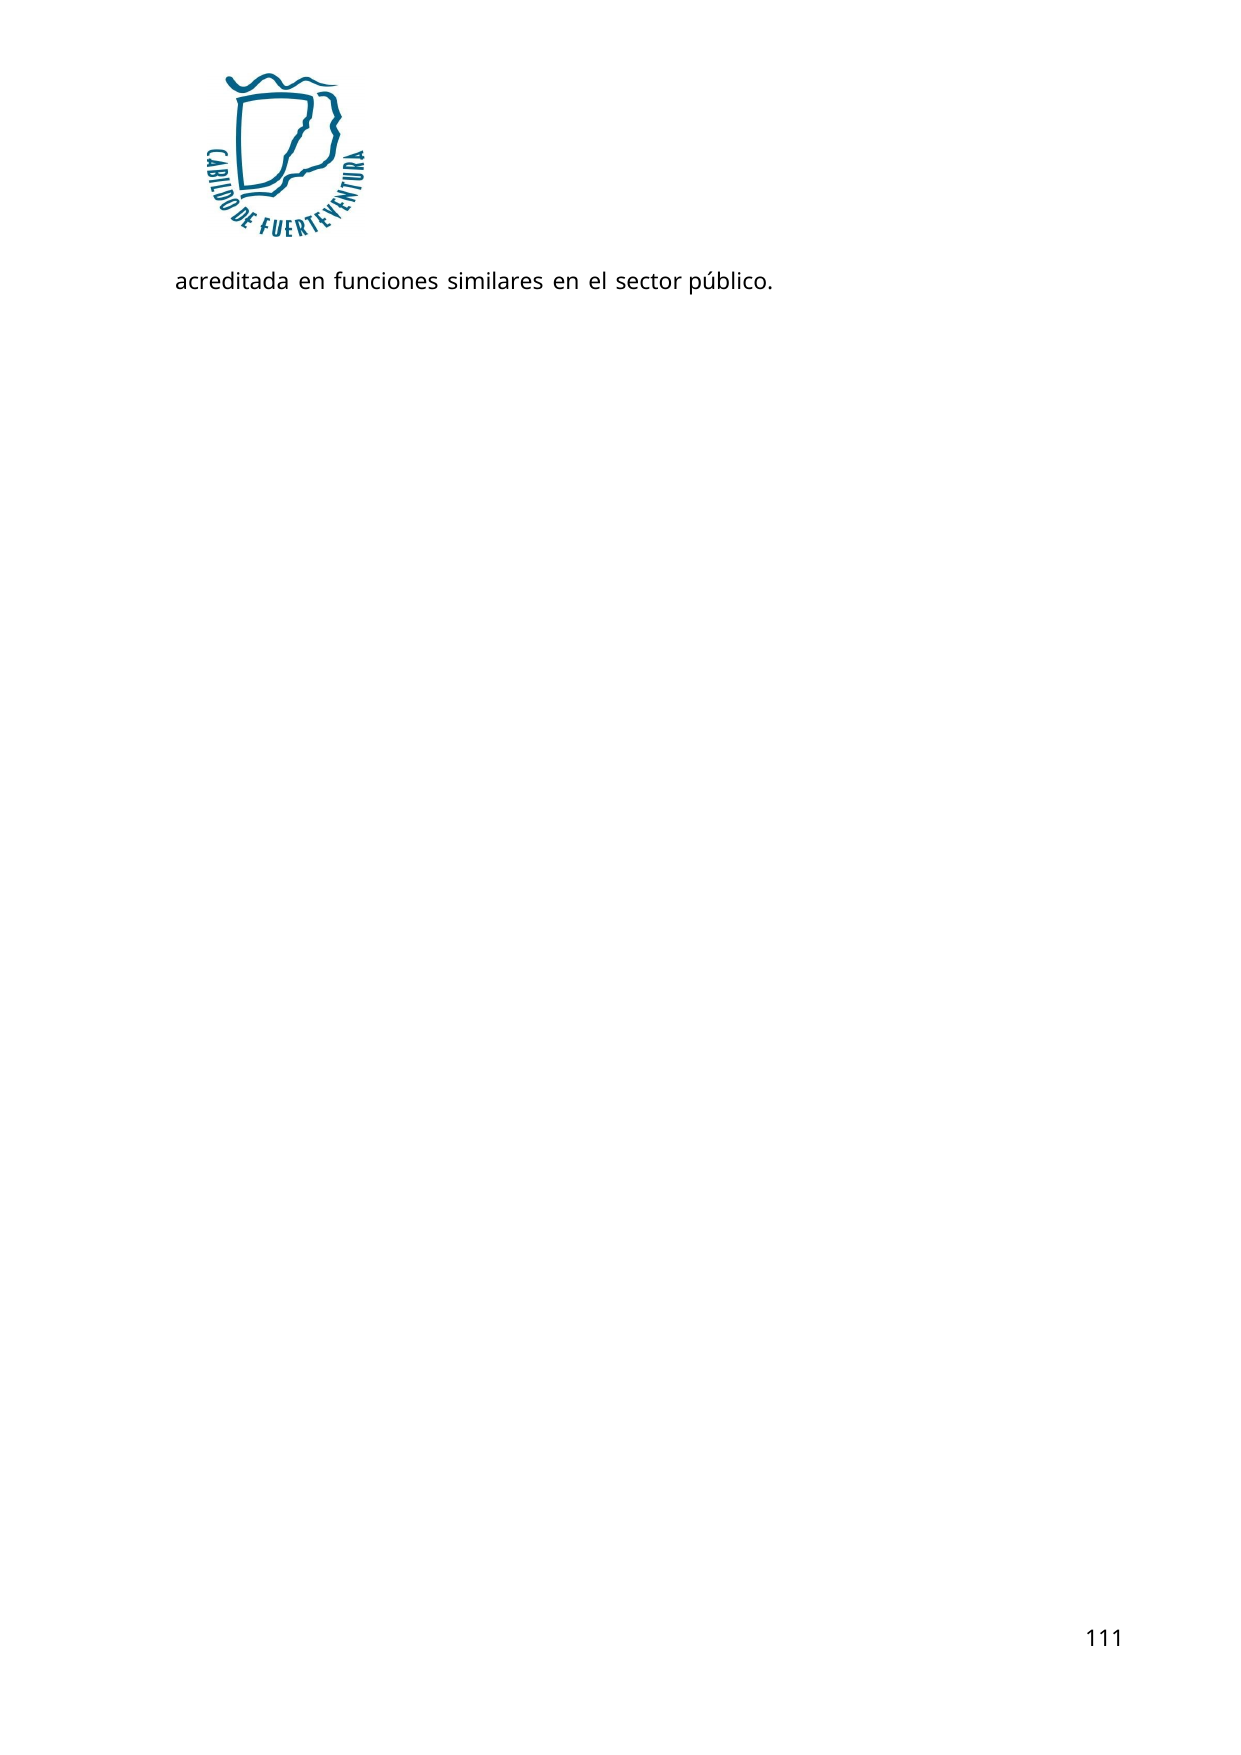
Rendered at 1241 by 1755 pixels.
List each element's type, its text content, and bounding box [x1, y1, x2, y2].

list acreditada en funciones similares en el sector público. [175, 265, 1134, 296]
